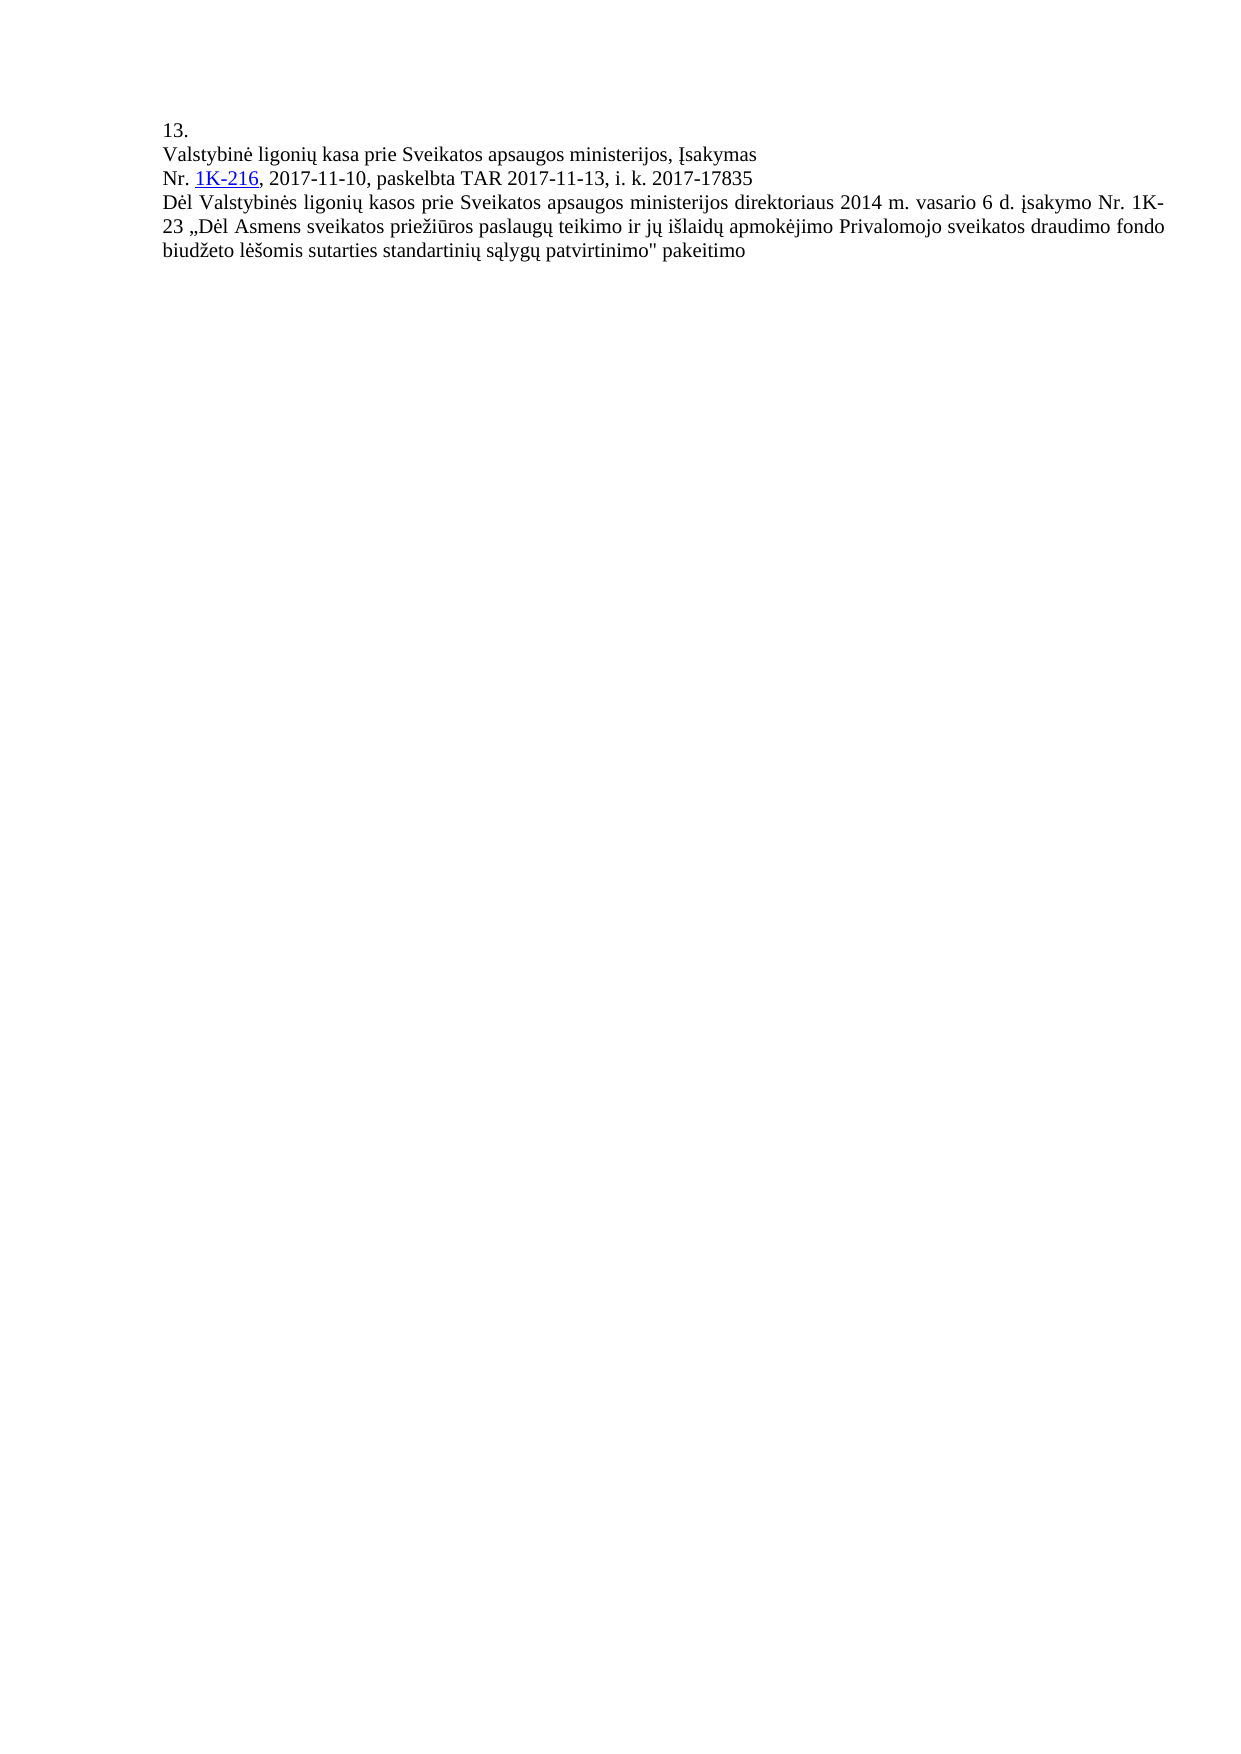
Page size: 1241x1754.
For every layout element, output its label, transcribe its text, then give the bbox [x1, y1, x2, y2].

text Nr. 1K-216, 2017-11-10, paskelbta TAR 2017-11-13, i. k. 2017-17835 [162, 166, 1167, 190]
text Dėl Valstybinės ligonių kasos prie Sveikatos apsaugos ministerijos direktoriaus 2014 m. vasario 6 d. įsakymo Nr. 1K-23 „Dėl Asmens sveikatos priežiūros paslaugų teikimo ir jų išlaidų apmokėjimo Privalomojo sveikatos draudimo fondo biudžeto lėšomis sutarties standartinių sąlygų patvirtinimo" pakeitimo [162, 190, 1167, 262]
text 13. [162, 118, 1167, 142]
text Valstybinė ligonių kasa prie Sveikatos apsaugos ministerijos, Įsakymas [162, 142, 1167, 166]
